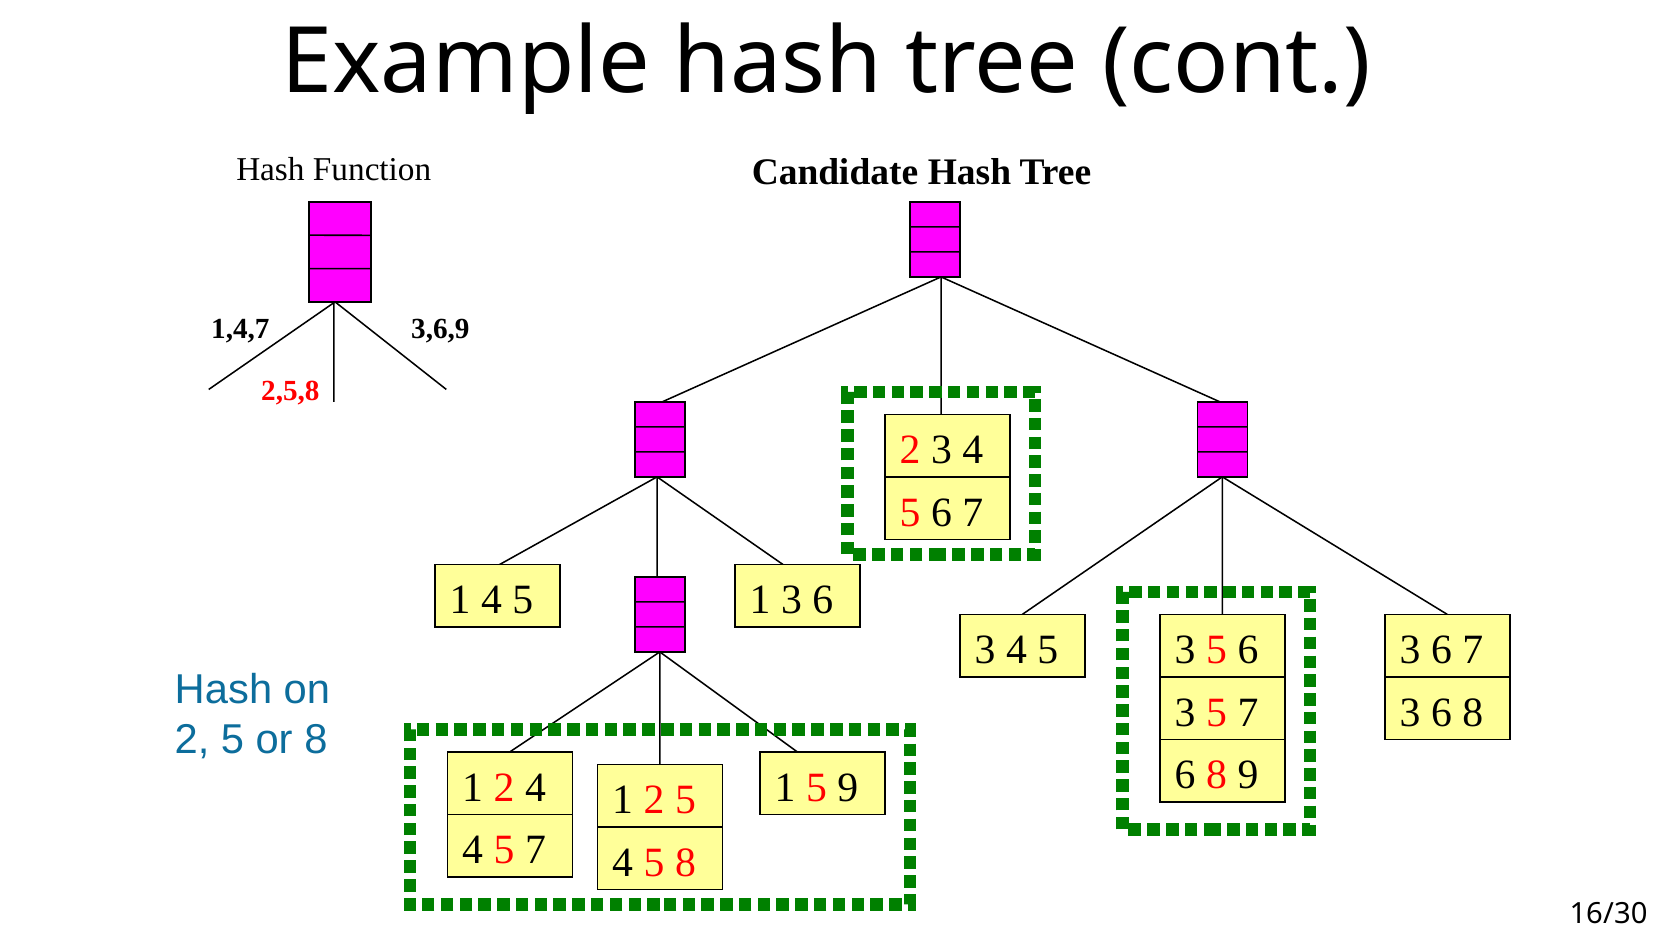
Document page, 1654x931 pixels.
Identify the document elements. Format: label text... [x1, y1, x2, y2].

text_box [909, 253, 960, 277]
text_box 1 4 5 [434, 564, 549, 630]
text_box [549, 564, 560, 627]
text_box [634, 628, 685, 652]
text_box [308, 270, 372, 302]
text_box 1 5 9 [759, 751, 874, 817]
text_box 3 4 5 [959, 614, 1074, 680]
text_box [634, 603, 685, 626]
text_box Candidate Hash Tree [737, 139, 1107, 200]
text_box 1,4,7 [196, 301, 285, 352]
text_box 2,5,8 [246, 364, 335, 415]
text_box [634, 453, 685, 477]
text_box [1274, 614, 1285, 802]
text_box [308, 201, 372, 234]
text_box [874, 751, 885, 815]
text_box 3 6 8 [1384, 676, 1499, 742]
text_box [909, 201, 960, 226]
text_box Hash Function [221, 139, 447, 195]
text_box [634, 576, 685, 601]
text_box 2 3 4 [884, 414, 999, 476]
text_box [1197, 453, 1248, 477]
text_box 3 5 7 [1159, 676, 1274, 739]
title Example hash tree (cont.) [82, 1, 1571, 113]
text_box [634, 401, 685, 426]
text_box [999, 414, 1010, 540]
text_box [1197, 401, 1248, 426]
text_box 1 3 6 [734, 564, 849, 630]
text_box 5 6 7 [884, 476, 999, 542]
text_box [711, 764, 723, 890]
text_box 1 2 4 [447, 751, 561, 814]
text_box 1 2 5 [597, 764, 711, 826]
text_box [1197, 428, 1248, 451]
text_box [308, 236, 372, 267]
text_box 3 5 6 [1159, 614, 1274, 676]
text_box 6 8 9 [1159, 739, 1274, 805]
text_box 3 6 7 [1384, 614, 1499, 676]
text_box [909, 228, 960, 251]
text_box Hash on 2, 5 or 8 [159, 654, 348, 770]
text_box 3,6,9 [396, 301, 485, 352]
text_box [1074, 614, 1085, 677]
text_box 4 5 8 [597, 826, 711, 892]
text_box 4 5 7 [447, 814, 561, 880]
text_box [1499, 614, 1510, 740]
text_box [561, 751, 573, 877]
text_box [849, 564, 860, 627]
text_box [634, 428, 685, 451]
